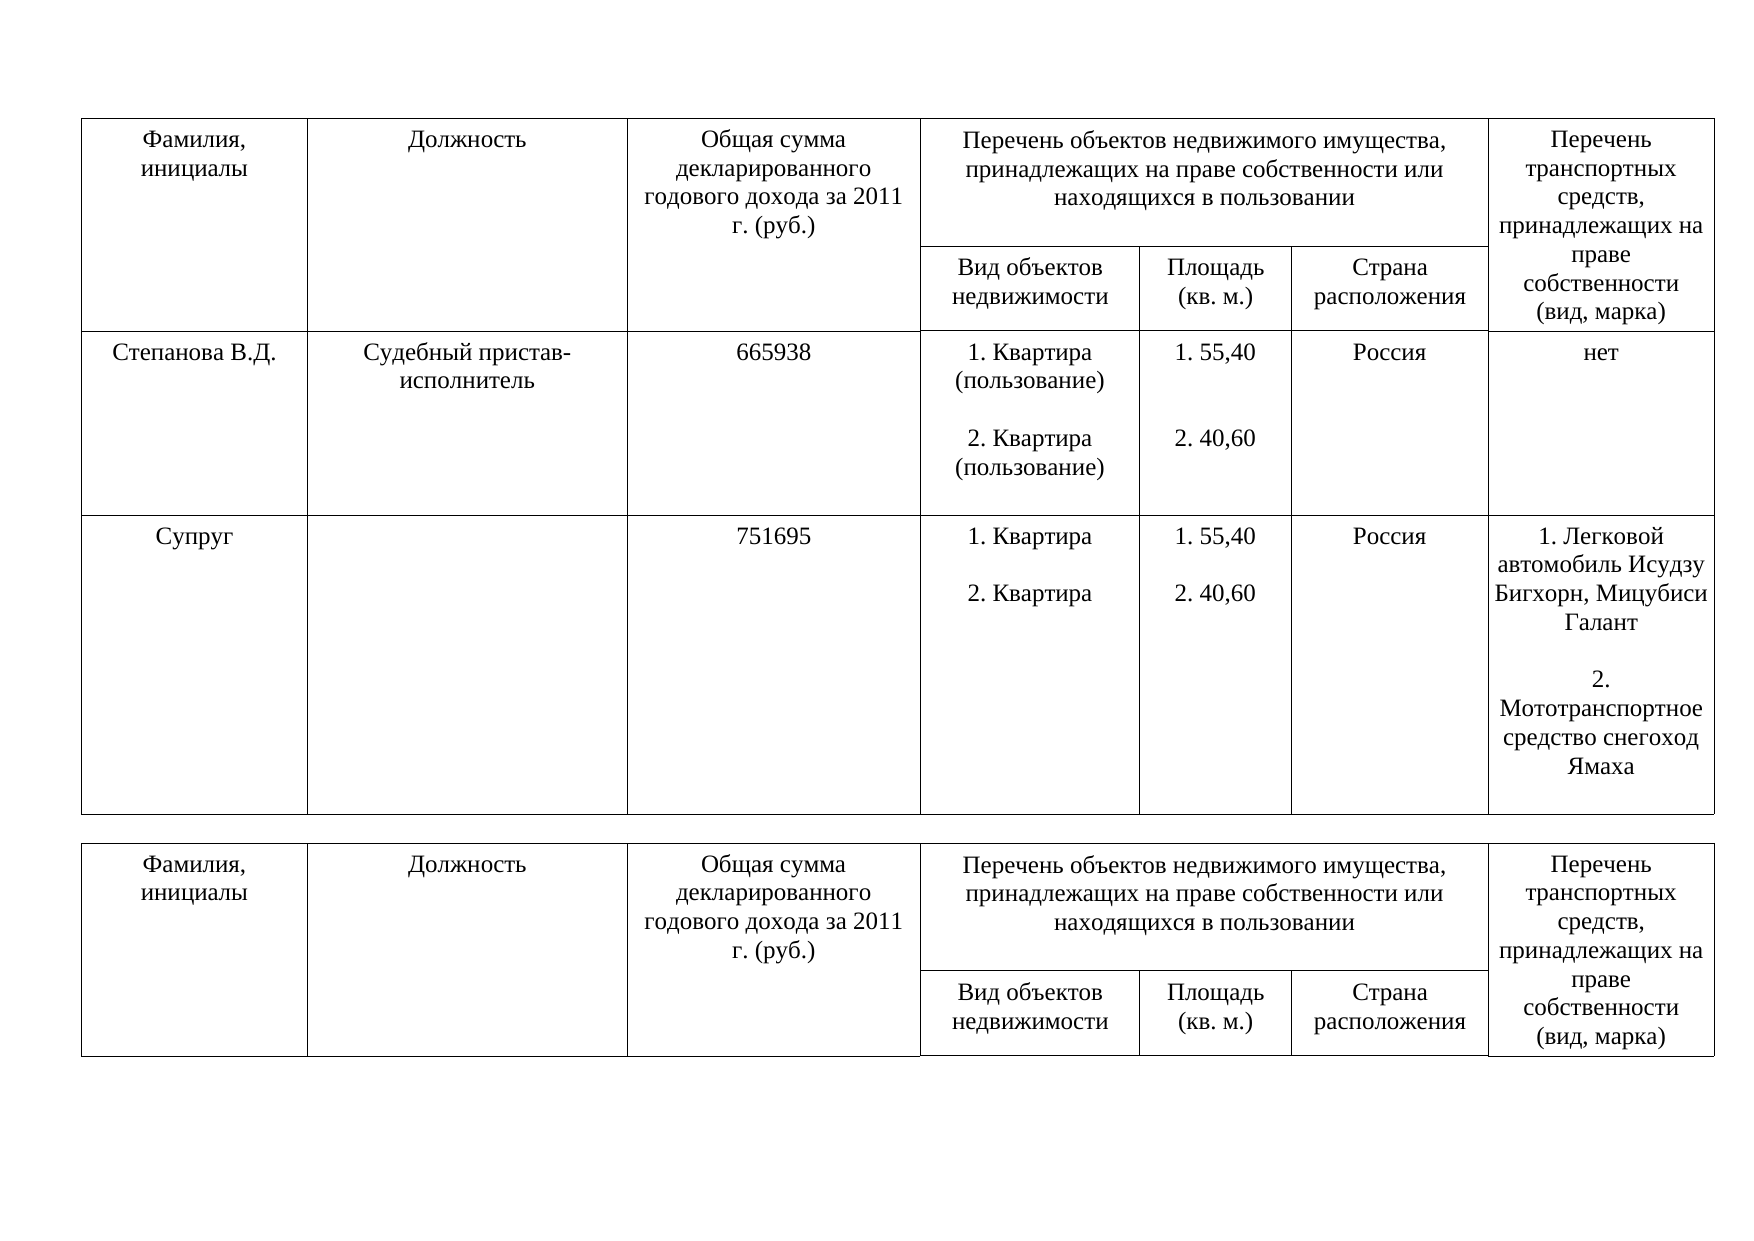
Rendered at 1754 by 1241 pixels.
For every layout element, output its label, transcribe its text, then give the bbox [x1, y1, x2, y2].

table_header Фамилия, инициалы [82, 119, 307, 331]
table_header Перечень транспортных средств, принадлежащих на праве собственности (вид, марка) [1489, 119, 1714, 331]
table_cell 1. 55,40 2. 40,60 [1140, 331, 1291, 515]
table_cell Россия [1292, 331, 1488, 515]
table_cell [308, 516, 627, 814]
table_cell Судебный пристав-исполнитель [308, 332, 627, 515]
table_header Общая сумма декларированного годового дохода за 2011 г. (руб.) [628, 119, 920, 331]
table_cell 1. Квартира 2. Квартира [921, 516, 1139, 814]
table_cell Россия [1292, 516, 1488, 814]
table_cell 1. Легковой автомобиль Исудзу Бигхорн, Мицубиси Галант 2. Мототранспортное средство снегоход Ямаха [1489, 516, 1714, 814]
table_header Перечень транспортных средств, принадлежащих на праве собственности (вид, марка) [1489, 844, 1714, 1056]
table_header Перечень объектов недвижимого имущества, принадлежащих на праве собственности или находящихся в пользовании [921, 844, 1488, 970]
table_cell Супруг [82, 516, 307, 814]
table_cell Вид объектов недвижимости [921, 247, 1139, 330]
table_cell Площадь (кв. м.) [1140, 247, 1291, 330]
table_cell 1. Квартира (пользование) 2. Квартира (пользование) [921, 331, 1139, 515]
table_header Фамилия, инициалы [82, 844, 307, 1056]
table_cell 1. 55,40 2. 40,60 [1140, 516, 1291, 814]
table_header Должность [308, 119, 627, 331]
table_header Перечень объектов недвижимого имущества, принадлежащих на праве собственности или находящихся в пользовании [921, 119, 1488, 246]
table_cell Степанова В.Д. [82, 332, 307, 515]
table_cell Страна расположения [1292, 971, 1488, 1055]
table_cell 751695 [628, 516, 920, 814]
table_header Должность [308, 844, 627, 1056]
table_cell 665938 [628, 332, 920, 515]
table_header Общая сумма декларированного годового дохода за 2011 г. (руб.) [628, 844, 920, 1056]
table_cell Площадь (кв. м.) [1140, 971, 1291, 1055]
table_cell нет [1489, 332, 1714, 515]
table_cell Вид объектов недвижимости [921, 971, 1139, 1055]
table_cell Страна расположения [1292, 247, 1488, 330]
